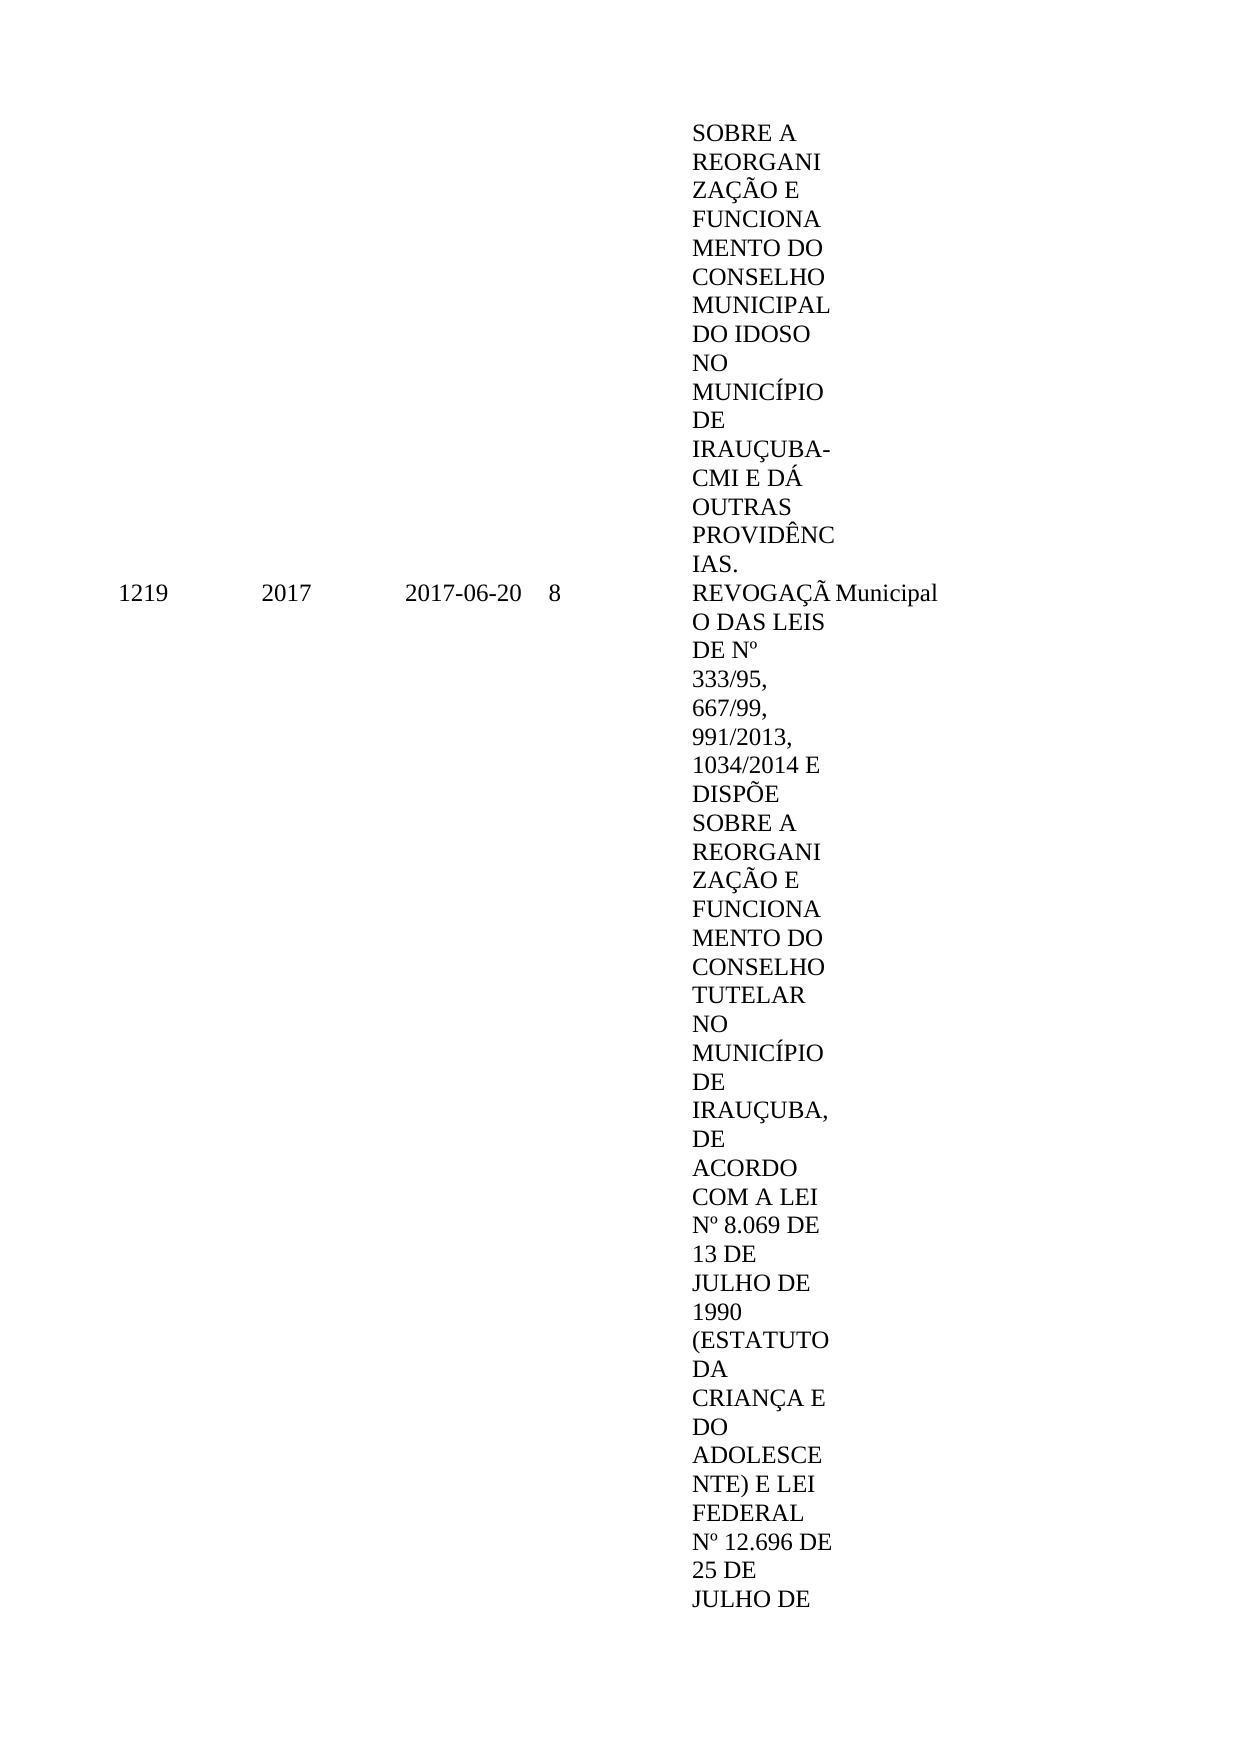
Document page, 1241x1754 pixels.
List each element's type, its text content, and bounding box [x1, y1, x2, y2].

table_cell [405, 118, 548, 578]
table_cell [118, 118, 261, 578]
table_cell 2017-06-20 [405, 578, 548, 1613]
table_cell 1219 [118, 578, 261, 1613]
table_cell 8 [548, 578, 692, 1613]
table_cell [261, 118, 405, 578]
table_cell [548, 118, 692, 578]
table_cell SOBRE A REORGANIZAÇÃO E FUNCIONAMENTO DO CONSELHO MUNICIPAL DO IDOSO NO MUNICÍPIO DE IRAUÇUBA- CMI E DÁ OUTRAS PROVIDÊNCIAS. [692, 118, 835, 578]
table_cell REVOGAÇÃO DAS LEIS DE Nº 333/95, 667/99, 991/2013, 1034/2014 E DISPÕE SOBRE A REORGANIZAÇÃO E FUNCIONAMENTO DO CONSELHO TUTELAR NO MUNICÍPIO DE IRAUÇUBA, DE ACORDO COM A LEI Nº 8.069 DE 13 DE JULHO DE 1990 (ESTATUTO DA CRIANÇA E DO ADOLESCENTE) E LEI FEDERAL Nº 12.696 DE 25 DE JULHO DE [692, 578, 835, 1613]
table_cell [835, 118, 979, 578]
table_cell Municipal [835, 578, 979, 1613]
table_cell [979, 118, 1122, 578]
table_cell [979, 578, 1122, 1613]
table_cell 2017 [261, 578, 405, 1613]
